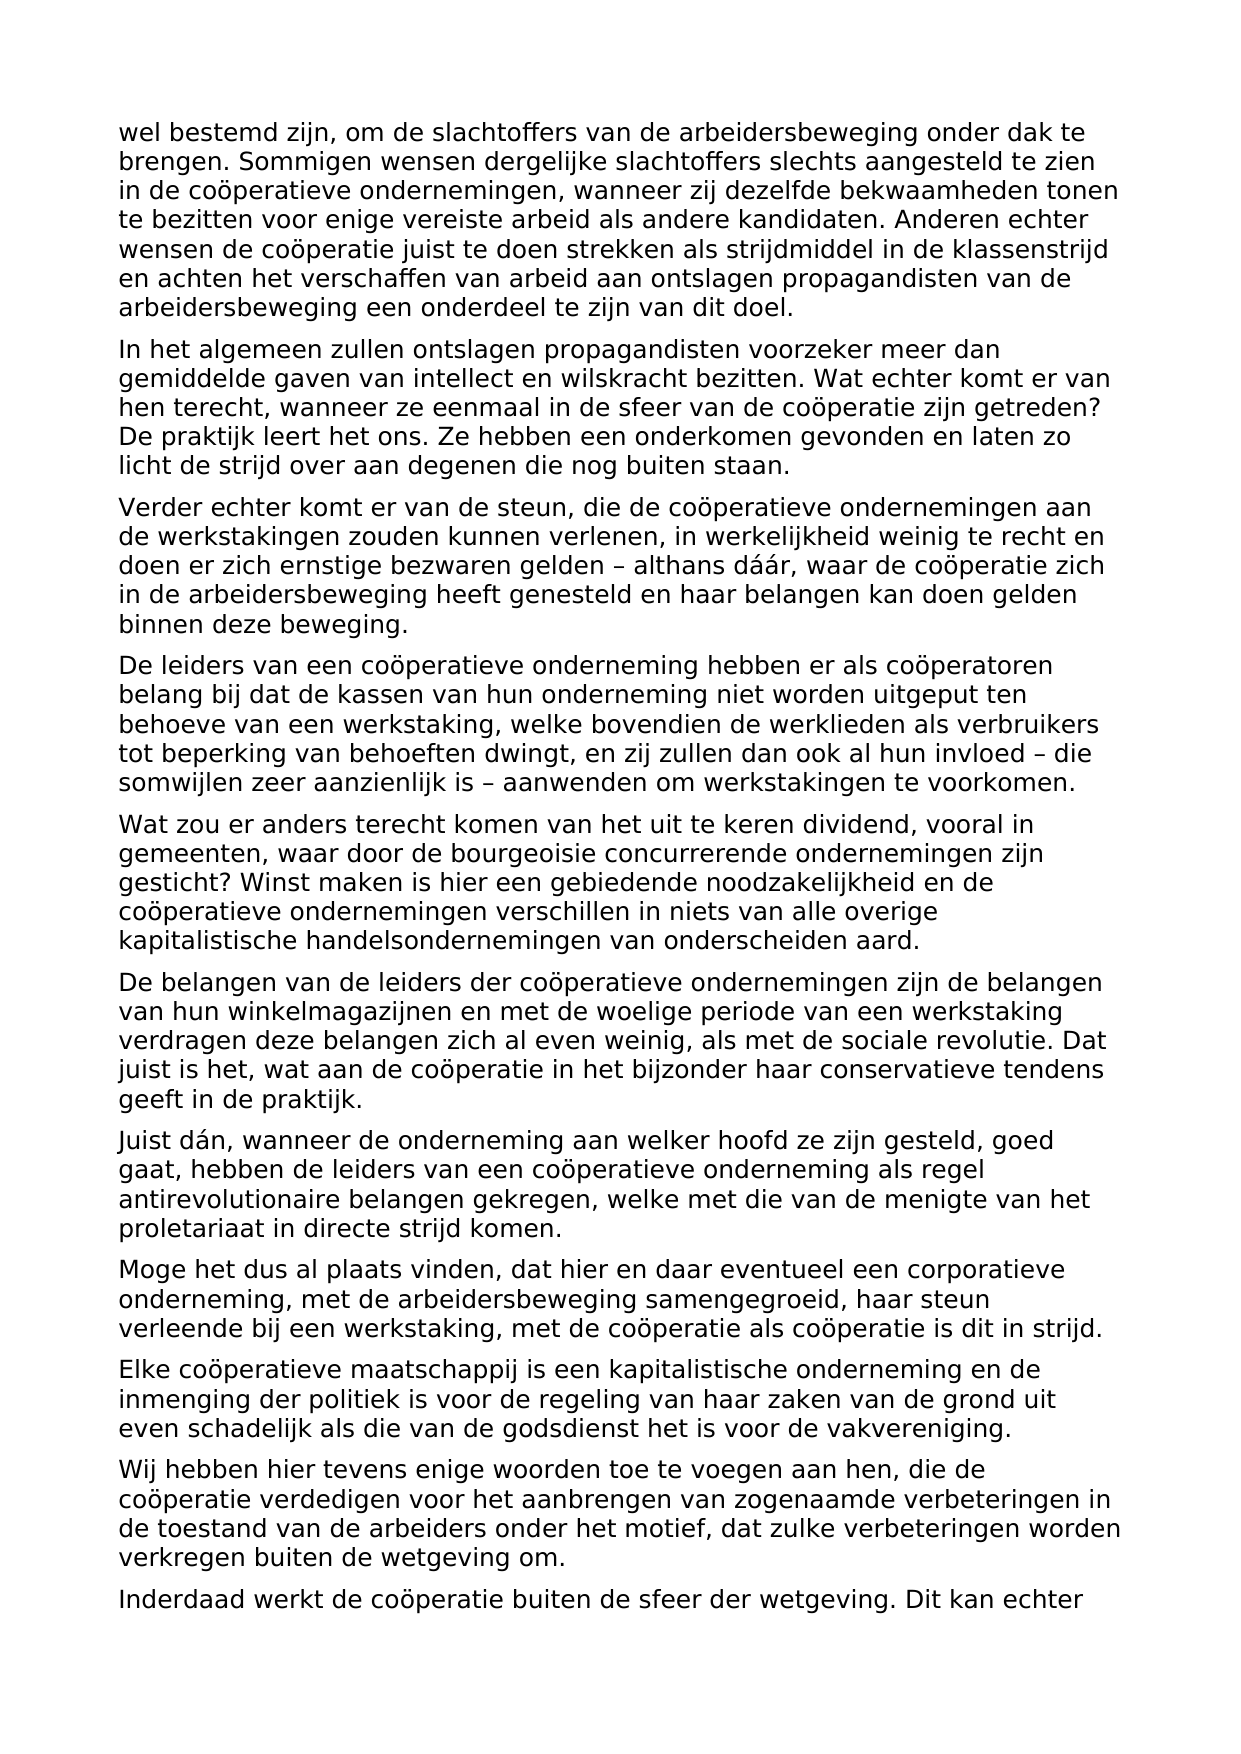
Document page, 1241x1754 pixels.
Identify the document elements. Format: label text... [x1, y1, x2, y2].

text Moge het dus al plaats vinden, dat hier en daar eventueel een corporatieve onderneming, met de arbeidersbeweging samengegroeid, haar steun verleende bij een werkstaking, met de coöperatie als coöperatie is dit in strijd. [118, 1256, 1122, 1343]
text In het algemeen zullen ontslagen propagandisten voorzeker meer dan gemiddelde gaven van intellect en wilskracht bezitten. Wat echter komt er van hen terecht, wanneer ze eenmaal in de sfeer van de coöperatie zijn getreden? De praktijk leert het ons. Ze hebben een onderkomen gevonden en laten zo licht de strijd over aan degenen die nog buiten staan. [118, 335, 1122, 481]
text Verder echter komt er van de steun, die de coöperatieve ondernemingen aan de werkstakingen zouden kunnen verlenen, in werkelijkheid weinig te recht en doen er zich ernstige bezwaren gelden – althans dáár, waar de coöperatie zich in de arbeidersbeweging heeft genesteld en haar belangen kan doen gelden binnen deze beweging. [118, 493, 1122, 639]
text Elke coöperatieve maatschappij is een kapitalistische onderneming en de inmenging der politiek is voor de regeling van haar zaken van de grond uit even schadelijk als die van de godsdienst het is voor de vakvereniging. [118, 1356, 1122, 1443]
text De leiders van een coöperatieve onderneming hebben er als coöperatoren belang bij dat de kassen van hun onderneming niet worden uitgeput ten behoeve van een werkstaking, welke bovendien de werklieden als verbruikers tot beperking van behoeften dwingt, en zij zullen dan ook al hun invloed – die somwijlen zeer aanzienlijk is – aanwenden om werkstakingen te voorkomen. [118, 651, 1122, 797]
text Wij hebben hier tevens enige woorden toe te voegen aan hen, die de coöperatie verdedigen voor het aanbrengen van zogenaamde verbeteringen in de toestand van de arbeiders onder het motief, dat zulke verbeteringen worden verkregen buiten de wetgeving om. [118, 1456, 1122, 1572]
text Juist dán, wanneer de onderneming aan welker hoofd ze zijn gesteld, goed gaat, hebben de leiders van een coöperatieve onderneming als regel antirevolutionaire belangen gekregen, welke met die van de menigte van het proletariaat in directe strijd komen. [118, 1126, 1122, 1243]
text De belangen van de leiders der coöperatieve ondernemingen zijn de belangen van hun winkelmagazijnen en met de woelige periode van een werkstaking verdragen deze belangen zich al even weinig, als met de sociale revolutie. Dat juist is het, wat aan de coöperatie in het bijzonder haar conservatieve tendens geeft in de praktijk. [118, 968, 1122, 1114]
text Wat zou er anders terecht komen van het uit te keren dividend, vooral in gemeenten, waar door de bourgeoisie concurrerende ondernemingen zijn gesticht? Winst maken is hier een gebiedende noodzakelijkheid en de coöperatieve ondernemingen verschillen in niets van alle overige kapitalistische handelsondernemingen van onderscheiden aard. [118, 810, 1122, 956]
text wel bestemd zijn, om de slachtoffers van de arbeidersbeweging onder dak te brengen. Sommigen wensen dergelijke slachtoffers slechts aangesteld te zien in de coöperatieve ondernemingen, wanneer zij dezelfde bekwaamheden tonen te bezitten voor enige vereiste arbeid als andere kandidaten. Anderen echter wensen de coöperatie juist te doen strekken als strijdmiddel in de klassenstrijd en achten het verschaffen van arbeid aan ontslagen propagandisten van de arbeidersbeweging een onderdeel te zijn van dit doel. [118, 118, 1122, 322]
text Inderdaad werkt de coöperatie buiten de sfeer der wetgeving. Dit kan echter [118, 1585, 1122, 1614]
